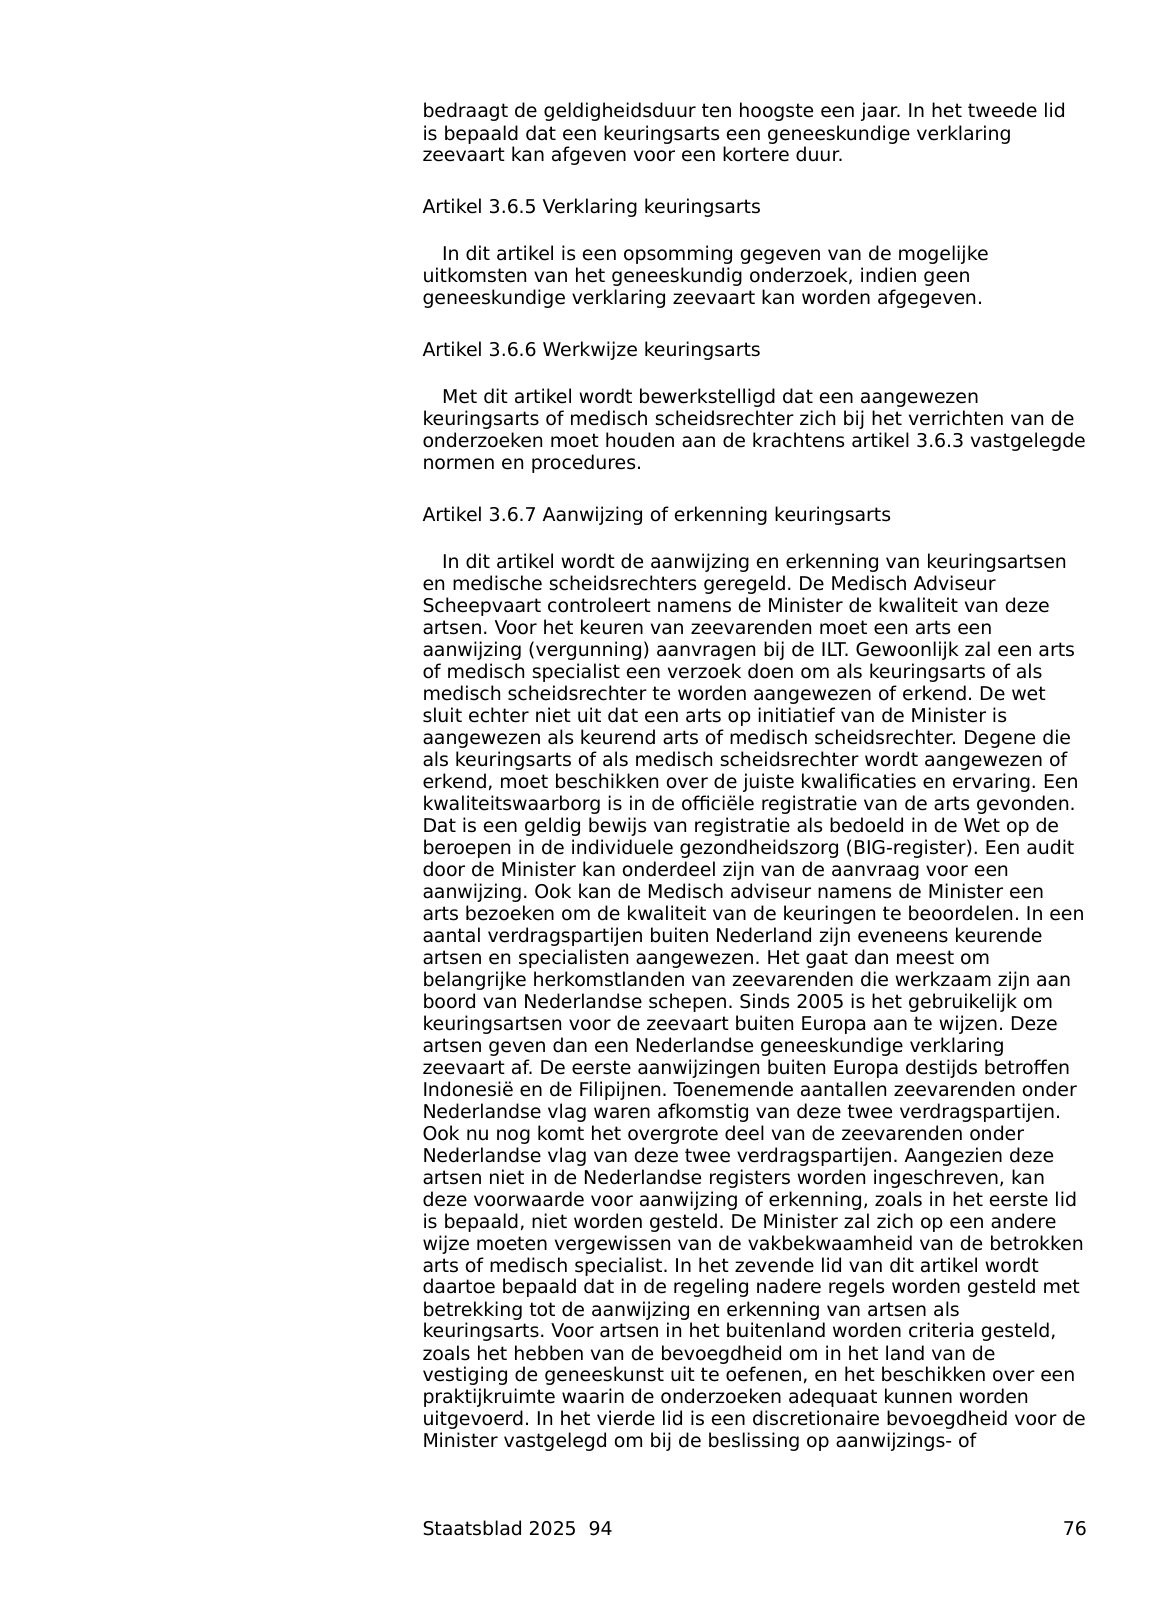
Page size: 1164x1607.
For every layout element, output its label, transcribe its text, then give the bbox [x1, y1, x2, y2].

text Met dit artikel wordt bewerkstelligd dat een aangewezen keuringsarts of medisch scheidsrechter zich bij het verrichten van de onderzoeken moet houden aan de krachtens artikel 3.6.3 vastgelegde normen en procedures. [422, 386, 1087, 474]
text bedraagt de geldigheidsduur ten hoogste een jaar. In het tweede lid is bepaald dat een keuringsarts een geneeskundige verklaring zeevaart kan afgeven voor een kortere duur. [422, 100, 1087, 166]
text In dit artikel is een opsomming gegeven van de mogelijke uitkomsten van het geneeskundig onderzoek, indien geen geneeskundige verklaring zeevaart kan worden afgegeven. [422, 243, 1087, 309]
subtitle Artikel 3.6.6 Werkwijze keuringsarts [422, 339, 1087, 361]
subtitle Artikel 3.6.5 Verklaring keuringsarts [422, 196, 1087, 218]
subtitle Artikel 3.6.7 Aanwijzing of erkenning keuringsarts [422, 504, 1087, 526]
text In dit artikel wordt de aanwijzing en erkenning van keuringsartsen en medische scheidsrechters geregeld. De Medisch Adviseur Scheepvaart controleert namens de Minister de kwaliteit van deze artsen. Voor het keuren van zeevarenden moet een arts een aanwijzing (vergunning) aanvragen bij de ILT. Gewoonlijk zal een arts of medisch specialist een verzoek doen om als keuringsarts of als medisch scheidsrechter te worden aangewezen of erkend. De wet sluit echter niet uit dat een arts op initiatief van de Minister is aangewezen als keurend arts of medisch scheidsrechter. Degene die als keuringsarts of als medisch scheidsrechter wordt aangewezen of erkend, moet beschikken over de juiste kwalificaties en ervaring. Een kwaliteitswaarborg is in de officiële registratie van de arts gevonden. Dat is een geldig bewijs van registratie als bedoeld in de Wet op de beroepen in de individuele gezondheidszorg (BIG-register). Een audit door de Minister kan onderdeel zijn van de aanvraag voor een aanwijzing. Ook kan de Medisch adviseur namens de Minister een arts bezoeken om de kwaliteit van de keuringen te beoordelen. In een aantal verdragspartijen buiten Nederland zijn eveneens keurende artsen en specialisten aangewezen. Het gaat dan meest om belangrijke herkomstlanden van zeevarenden die werkzaam zijn aan boord van Nederlandse schepen. Sinds 2005 is het gebruikelijk om keuringsartsen voor de zeevaart buiten Europa aan te wijzen. Deze artsen geven dan een Nederlandse geneeskundige verklaring zeevaart af. De eerste aanwijzingen buiten Europa destijds betroffen Indonesië en de Filipijnen. Toenemende aantallen zeevarenden onder Nederlandse vlag waren afkomstig van deze twee verdragspartijen. Ook nu nog komt het overgrote deel van de zeevarenden onder Nederlandse vlag van deze twee verdragspartijen. Aangezien deze artsen niet in de Nederlandse registers worden ingeschreven, kan deze voorwaarde voor aanwijzing of erkenning, zoals in het eerste lid is bepaald, niet worden gesteld. De Minister zal zich op een andere wijze moeten vergewissen van de vakbekwaamheid van de betrokken arts of medisch specialist. In het zevende lid van dit artikel wordt daartoe bepaald dat in de regeling nadere regels worden gesteld met betrekking tot de aanwijzing en erkenning van artsen als keuringsarts. Voor artsen in het buitenland worden criteria gesteld, zoals het hebben van de bevoegdheid om in het land van de vestiging de geneeskunst uit te oefenen, en het beschikken over een praktijkruimte waarin de onderzoeken adequaat kunnen worden uitgevoerd. In het vierde lid is een discretionaire bevoegdheid voor de Minister vastgelegd om bij de beslissing op aanwijzings- of [422, 551, 1087, 1452]
